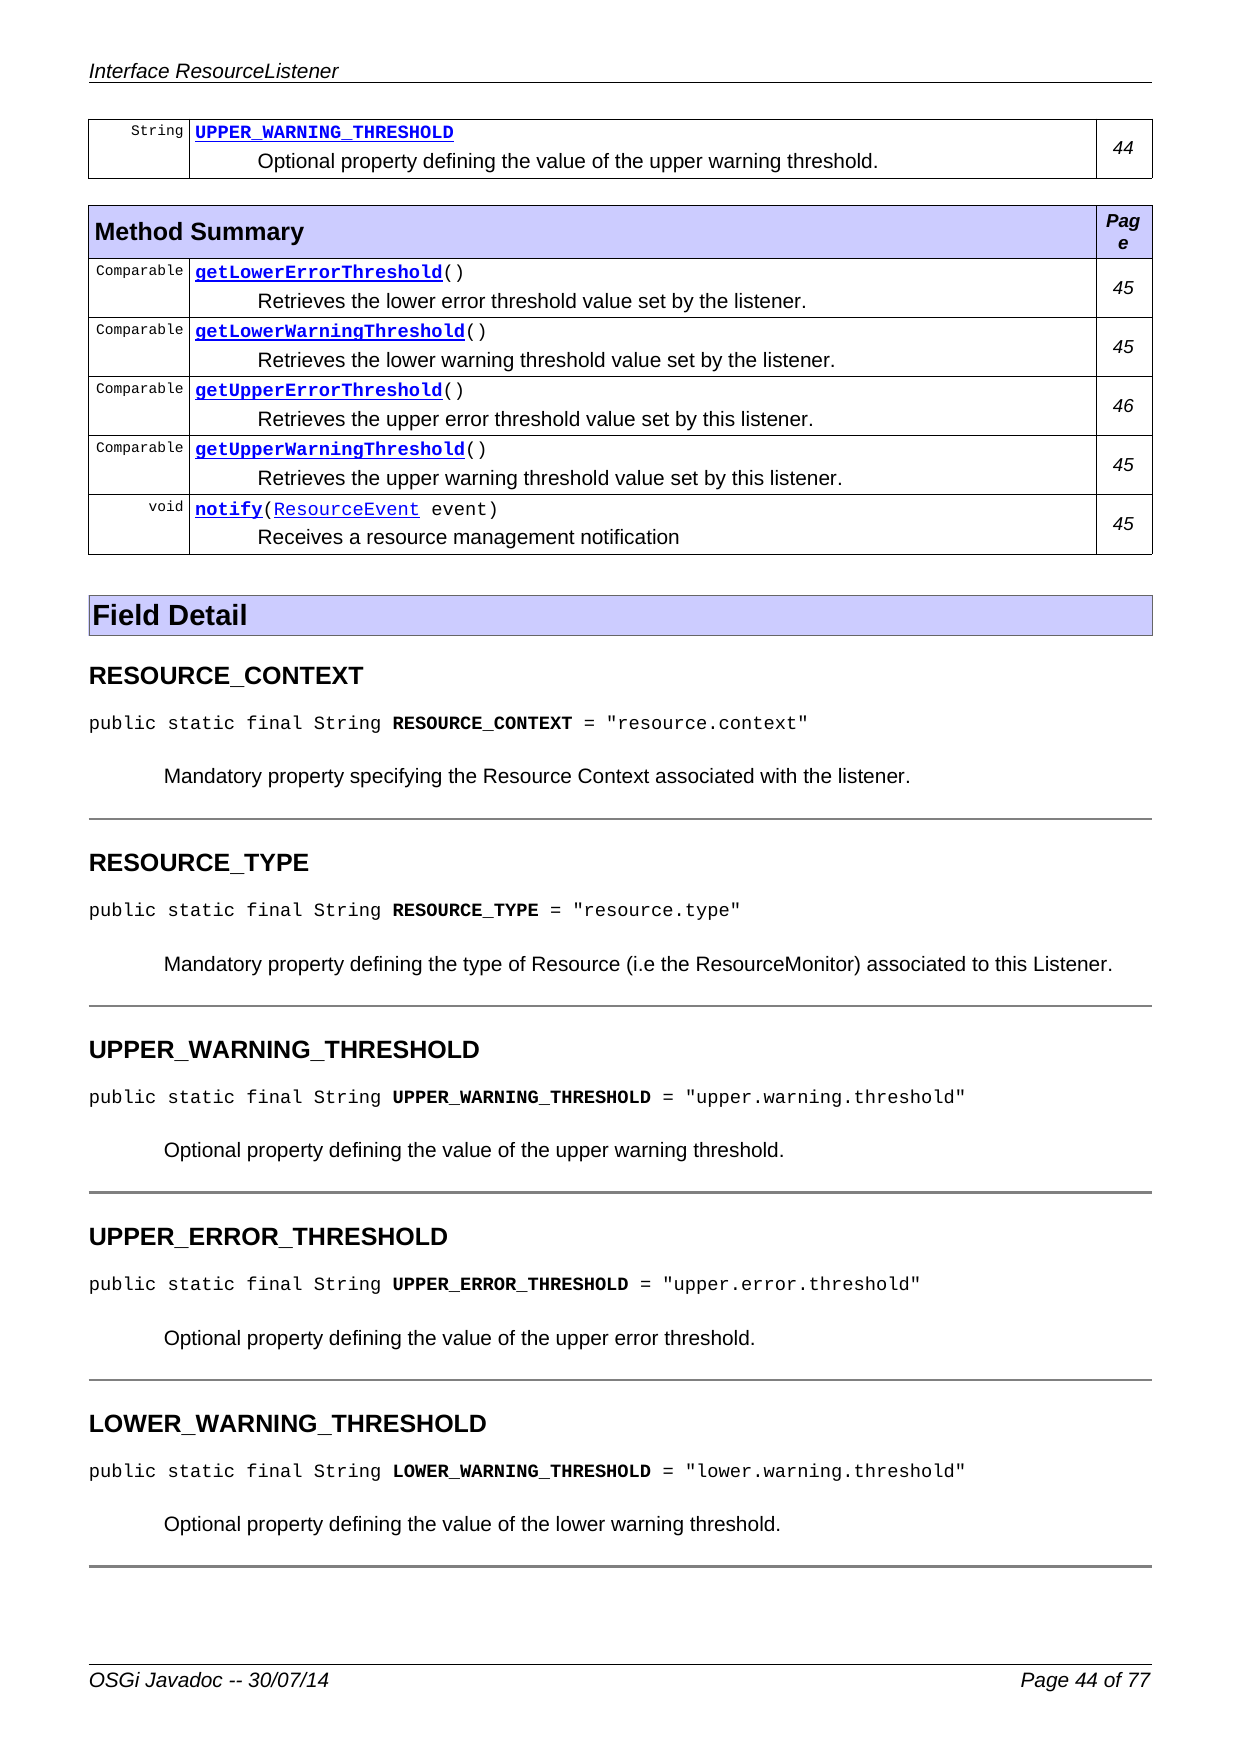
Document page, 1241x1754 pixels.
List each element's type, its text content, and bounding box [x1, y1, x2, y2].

subtitle UPPER_WARNING_THRESHOLD [88, 1035, 1152, 1064]
subtitle Field Detail [90, 596, 1152, 635]
table_cell getUpperWarningThreshold() Retrieves the upper warning threshold value set by this listener. [190, 436, 1096, 494]
table_cell Comparable [89, 259, 189, 317]
table_cell [1097, 120, 1152, 177]
table_cell [1097, 495, 1152, 553]
text public static final String RESOURCE_TYPE = "resource.type" [88, 901, 1152, 922]
table_header Page [1097, 206, 1152, 258]
subtitle UPPER_ERROR_THRESHOLD [88, 1222, 1152, 1251]
table_cell void [89, 495, 189, 553]
table_cell [1097, 318, 1152, 376]
table_cell Comparable [89, 377, 189, 435]
text public static final String LOWER_WARNING_THRESHOLD = "lower.warning.threshold" [88, 1462, 1152, 1483]
subtitle RESOURCE_TYPE [88, 848, 1152, 877]
table_cell getLowerWarningThreshold() Retrieves the lower warning threshold value set by the listener. [190, 318, 1096, 376]
text public static final String UPPER_WARNING_THRESHOLD = "upper.warning.threshold" [88, 1088, 1152, 1109]
text Mandatory property defining the type of Resource (i.e the ResourceMonitor) associated to this Listener. [163, 951, 1152, 975]
table_cell getUpperErrorThreshold() Retrieves the upper error threshold value set by this listener. [190, 377, 1096, 435]
table_cell Comparable [89, 318, 189, 376]
table_header Method Summary [89, 206, 1096, 258]
subtitle RESOURCE_CONTEXT [88, 661, 1152, 690]
text public static final String UPPER_ERROR_THRESHOLD = "upper.error.threshold" [88, 1275, 1152, 1296]
table_cell getLowerErrorThreshold() Retrieves the lower error threshold value set by the listener. [190, 259, 1096, 317]
text Optional property defining the value of the lower warning threshold. [163, 1512, 1152, 1536]
table_cell [1097, 436, 1152, 494]
text Optional property defining the value of the upper warning threshold. [163, 1138, 1152, 1162]
table_cell Comparable [89, 436, 189, 494]
table_cell notify(ResourceEvent event) Receives a resource management notification [190, 495, 1096, 553]
text Optional property defining the value of the upper error threshold. [163, 1325, 1152, 1349]
table_cell String [89, 120, 189, 177]
text public static final String RESOURCE_CONTEXT = "resource.context" [88, 714, 1152, 735]
table_cell UPPER_WARNING_THRESHOLD Optional property defining the value of the upper warning threshold. [190, 120, 1096, 177]
table_cell [1097, 377, 1152, 435]
table_cell [1097, 259, 1152, 317]
text Mandatory property specifying the Resource Context associated with the listener. [163, 764, 1152, 788]
subtitle LOWER_WARNING_THRESHOLD [88, 1409, 1152, 1438]
